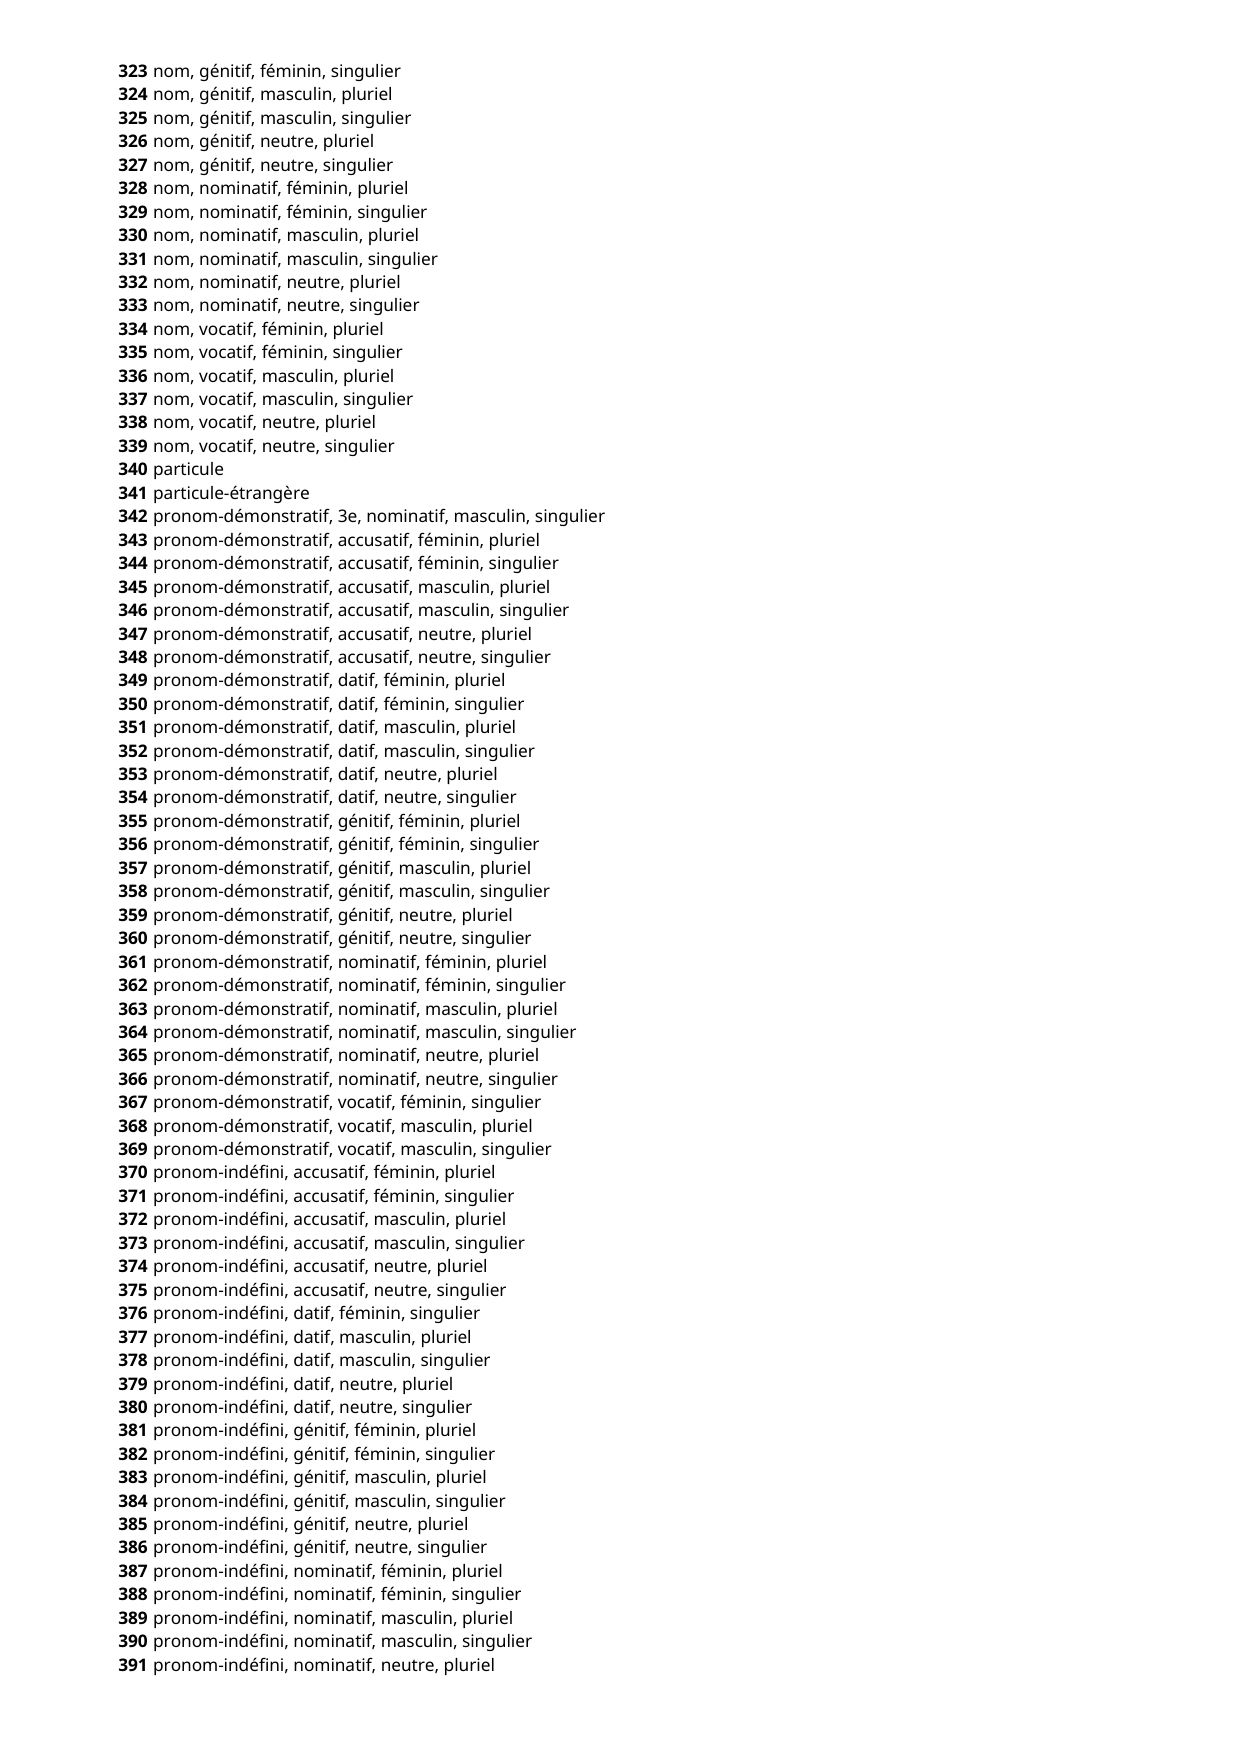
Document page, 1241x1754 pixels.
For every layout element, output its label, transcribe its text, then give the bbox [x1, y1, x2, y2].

table_cell nom, génitif, neutre, singulier [153, 153, 1240, 176]
table_cell pronom-indéfini, accusatif, neutre, singulier [153, 1278, 1240, 1301]
table_cell 360 [118, 926, 153, 950]
table_cell 371 [118, 1184, 153, 1207]
table_cell pronom-indéfini, nominatif, neutre, pluriel [153, 1653, 1240, 1676]
table_cell 382 [118, 1442, 153, 1465]
table_cell pronom-indéfini, datif, neutre, singulier [153, 1395, 1240, 1418]
table_cell pronom-indéfini, nominatif, masculin, pluriel [153, 1606, 1240, 1629]
table_cell pronom-indéfini, datif, masculin, pluriel [153, 1325, 1240, 1348]
table_cell 384 [118, 1489, 153, 1512]
table_cell 344 [118, 551, 153, 575]
table_cell 335 [118, 340, 153, 364]
table_cell 332 [118, 270, 153, 293]
table_cell pronom-démonstratif, accusatif, féminin, pluriel [153, 528, 1240, 551]
table_cell 341 [118, 481, 153, 504]
table_cell 347 [118, 622, 153, 645]
table_cell 358 [118, 879, 153, 903]
table_cell 339 [118, 434, 153, 457]
table_cell 351 [118, 715, 153, 739]
table_cell 362 [118, 973, 153, 997]
table_cell 342 [118, 504, 153, 528]
table_cell 355 [118, 809, 153, 832]
table_cell pronom-indéfini, génitif, masculin, singulier [153, 1489, 1240, 1512]
table_cell 378 [118, 1348, 153, 1372]
table_cell nom, vocatif, neutre, pluriel [153, 411, 1240, 434]
table_cell pronom-démonstratif, génitif, féminin, pluriel [153, 809, 1240, 832]
table_cell pronom-démonstratif, datif, masculin, pluriel [153, 715, 1240, 739]
table_cell 349 [118, 669, 153, 692]
table_cell 333 [118, 294, 153, 317]
table_cell pronom-démonstratif, datif, masculin, singulier [153, 739, 1240, 762]
table_cell pronom-indéfini, nominatif, féminin, pluriel [153, 1559, 1240, 1582]
table_cell 379 [118, 1372, 153, 1395]
table_cell pronom-indéfini, accusatif, masculin, singulier [153, 1231, 1240, 1254]
table_cell 337 [118, 387, 153, 411]
table_cell 375 [118, 1278, 153, 1301]
table_cell pronom-démonstratif, datif, neutre, singulier [153, 786, 1240, 809]
table_cell pronom-indéfini, accusatif, féminin, pluriel [153, 1161, 1240, 1184]
table_cell pronom-démonstratif, accusatif, masculin, pluriel [153, 575, 1240, 598]
table_cell pronom-démonstratif, nominatif, neutre, singulier [153, 1067, 1240, 1090]
table_cell 340 [118, 458, 153, 481]
table_cell 365 [118, 1044, 153, 1067]
table_cell 323 [118, 59, 153, 82]
table_cell pronom-démonstratif, vocatif, masculin, pluriel [153, 1114, 1240, 1137]
table_cell particule [153, 458, 1240, 481]
table_cell pronom-démonstratif, 3e, nominatif, masculin, singulier [153, 504, 1240, 528]
table_cell nom, vocatif, féminin, singulier [153, 340, 1240, 364]
table_cell nom, nominatif, féminin, singulier [153, 200, 1240, 223]
table_cell 386 [118, 1536, 153, 1559]
table_cell pronom-indéfini, accusatif, féminin, singulier [153, 1184, 1240, 1207]
table_cell 336 [118, 364, 153, 387]
table_cell 391 [118, 1653, 153, 1676]
table_cell 383 [118, 1465, 153, 1489]
table_cell pronom-démonstratif, génitif, masculin, singulier [153, 879, 1240, 903]
table_cell 380 [118, 1395, 153, 1418]
table_cell pronom-indéfini, accusatif, neutre, pluriel [153, 1254, 1240, 1278]
table_cell 327 [118, 153, 153, 176]
table_cell pronom-indéfini, génitif, neutre, pluriel [153, 1512, 1240, 1536]
table_cell pronom-démonstratif, datif, féminin, pluriel [153, 669, 1240, 692]
table_cell pronom-indéfini, génitif, féminin, pluriel [153, 1419, 1240, 1442]
table_cell pronom-démonstratif, génitif, neutre, singulier [153, 926, 1240, 950]
table_cell 345 [118, 575, 153, 598]
table_cell pronom-indéfini, datif, masculin, singulier [153, 1348, 1240, 1372]
table_cell pronom-indéfini, génitif, neutre, singulier [153, 1536, 1240, 1559]
table_cell nom, génitif, neutre, pluriel [153, 129, 1240, 153]
table_cell 366 [118, 1067, 153, 1090]
table_cell pronom-indéfini, génitif, féminin, singulier [153, 1442, 1240, 1465]
table_cell 367 [118, 1090, 153, 1114]
table_cell 348 [118, 645, 153, 668]
table_cell pronom-indéfini, accusatif, masculin, pluriel [153, 1208, 1240, 1231]
table_cell 328 [118, 176, 153, 200]
table_cell 331 [118, 247, 153, 270]
table_cell pronom-indéfini, génitif, masculin, pluriel [153, 1465, 1240, 1489]
table_cell 363 [118, 997, 153, 1020]
table_cell pronom-démonstratif, accusatif, féminin, singulier [153, 551, 1240, 575]
table_cell pronom-démonstratif, génitif, neutre, pluriel [153, 903, 1240, 926]
table_cell pronom-démonstratif, datif, neutre, pluriel [153, 762, 1240, 786]
table_cell pronom-démonstratif, nominatif, féminin, pluriel [153, 950, 1240, 973]
table_cell nom, nominatif, neutre, singulier [153, 294, 1240, 317]
table_cell nom, vocatif, masculin, singulier [153, 387, 1240, 411]
table_cell 350 [118, 692, 153, 715]
table_cell pronom-indéfini, datif, féminin, singulier [153, 1301, 1240, 1325]
table_cell 334 [118, 317, 153, 340]
table_cell 388 [118, 1583, 153, 1606]
table_cell nom, nominatif, féminin, pluriel [153, 176, 1240, 200]
table_cell 357 [118, 856, 153, 879]
table_cell particule-étrangère [153, 481, 1240, 504]
table_cell 353 [118, 762, 153, 786]
table_cell 377 [118, 1325, 153, 1348]
table_cell 369 [118, 1137, 153, 1161]
table_cell 346 [118, 598, 153, 622]
table_cell pronom-démonstratif, génitif, masculin, pluriel [153, 856, 1240, 879]
table_cell 374 [118, 1254, 153, 1278]
table_cell 376 [118, 1301, 153, 1325]
table_cell nom, nominatif, masculin, pluriel [153, 223, 1240, 247]
table_cell pronom-démonstratif, accusatif, neutre, singulier [153, 645, 1240, 668]
table_cell 370 [118, 1161, 153, 1184]
table_cell 361 [118, 950, 153, 973]
table_cell 364 [118, 1020, 153, 1043]
table_cell pronom-indéfini, nominatif, féminin, singulier [153, 1583, 1240, 1606]
table_cell nom, vocatif, neutre, singulier [153, 434, 1240, 457]
table_cell pronom-démonstratif, nominatif, masculin, singulier [153, 1020, 1240, 1043]
table_cell 389 [118, 1606, 153, 1629]
table_cell 329 [118, 200, 153, 223]
table_cell nom, génitif, masculin, singulier [153, 106, 1240, 129]
table_cell 356 [118, 833, 153, 856]
table_cell nom, nominatif, masculin, singulier [153, 247, 1240, 270]
table_cell pronom-démonstratif, vocatif, masculin, singulier [153, 1137, 1240, 1161]
table_cell pronom-démonstratif, nominatif, masculin, pluriel [153, 997, 1240, 1020]
table_cell 324 [118, 83, 153, 106]
table_cell 338 [118, 411, 153, 434]
table_cell 352 [118, 739, 153, 762]
table_cell pronom-démonstratif, génitif, féminin, singulier [153, 833, 1240, 856]
table_cell pronom-démonstratif, datif, féminin, singulier [153, 692, 1240, 715]
table_cell 373 [118, 1231, 153, 1254]
table_cell 368 [118, 1114, 153, 1137]
table_cell 381 [118, 1419, 153, 1442]
table_cell 387 [118, 1559, 153, 1582]
table_cell 325 [118, 106, 153, 129]
table_cell nom, génitif, masculin, pluriel [153, 83, 1240, 106]
table_cell pronom-indéfini, nominatif, masculin, singulier [153, 1629, 1240, 1653]
table_cell pronom-indéfini, datif, neutre, pluriel [153, 1372, 1240, 1395]
table_cell pronom-démonstratif, vocatif, féminin, singulier [153, 1090, 1240, 1114]
table_cell pronom-démonstratif, accusatif, neutre, pluriel [153, 622, 1240, 645]
table_cell 372 [118, 1208, 153, 1231]
table_cell nom, génitif, féminin, singulier [153, 59, 1240, 82]
table_cell pronom-démonstratif, accusatif, masculin, singulier [153, 598, 1240, 622]
table_cell 354 [118, 786, 153, 809]
table_cell pronom-démonstratif, nominatif, féminin, singulier [153, 973, 1240, 997]
table_cell 326 [118, 129, 153, 153]
table_cell pronom-démonstratif, nominatif, neutre, pluriel [153, 1044, 1240, 1067]
table_cell 359 [118, 903, 153, 926]
table_cell 330 [118, 223, 153, 247]
table_cell nom, vocatif, masculin, pluriel [153, 364, 1240, 387]
table_cell nom, vocatif, féminin, pluriel [153, 317, 1240, 340]
table_cell nom, nominatif, neutre, pluriel [153, 270, 1240, 293]
table_cell 390 [118, 1629, 153, 1653]
table_cell 385 [118, 1512, 153, 1536]
table_cell 343 [118, 528, 153, 551]
